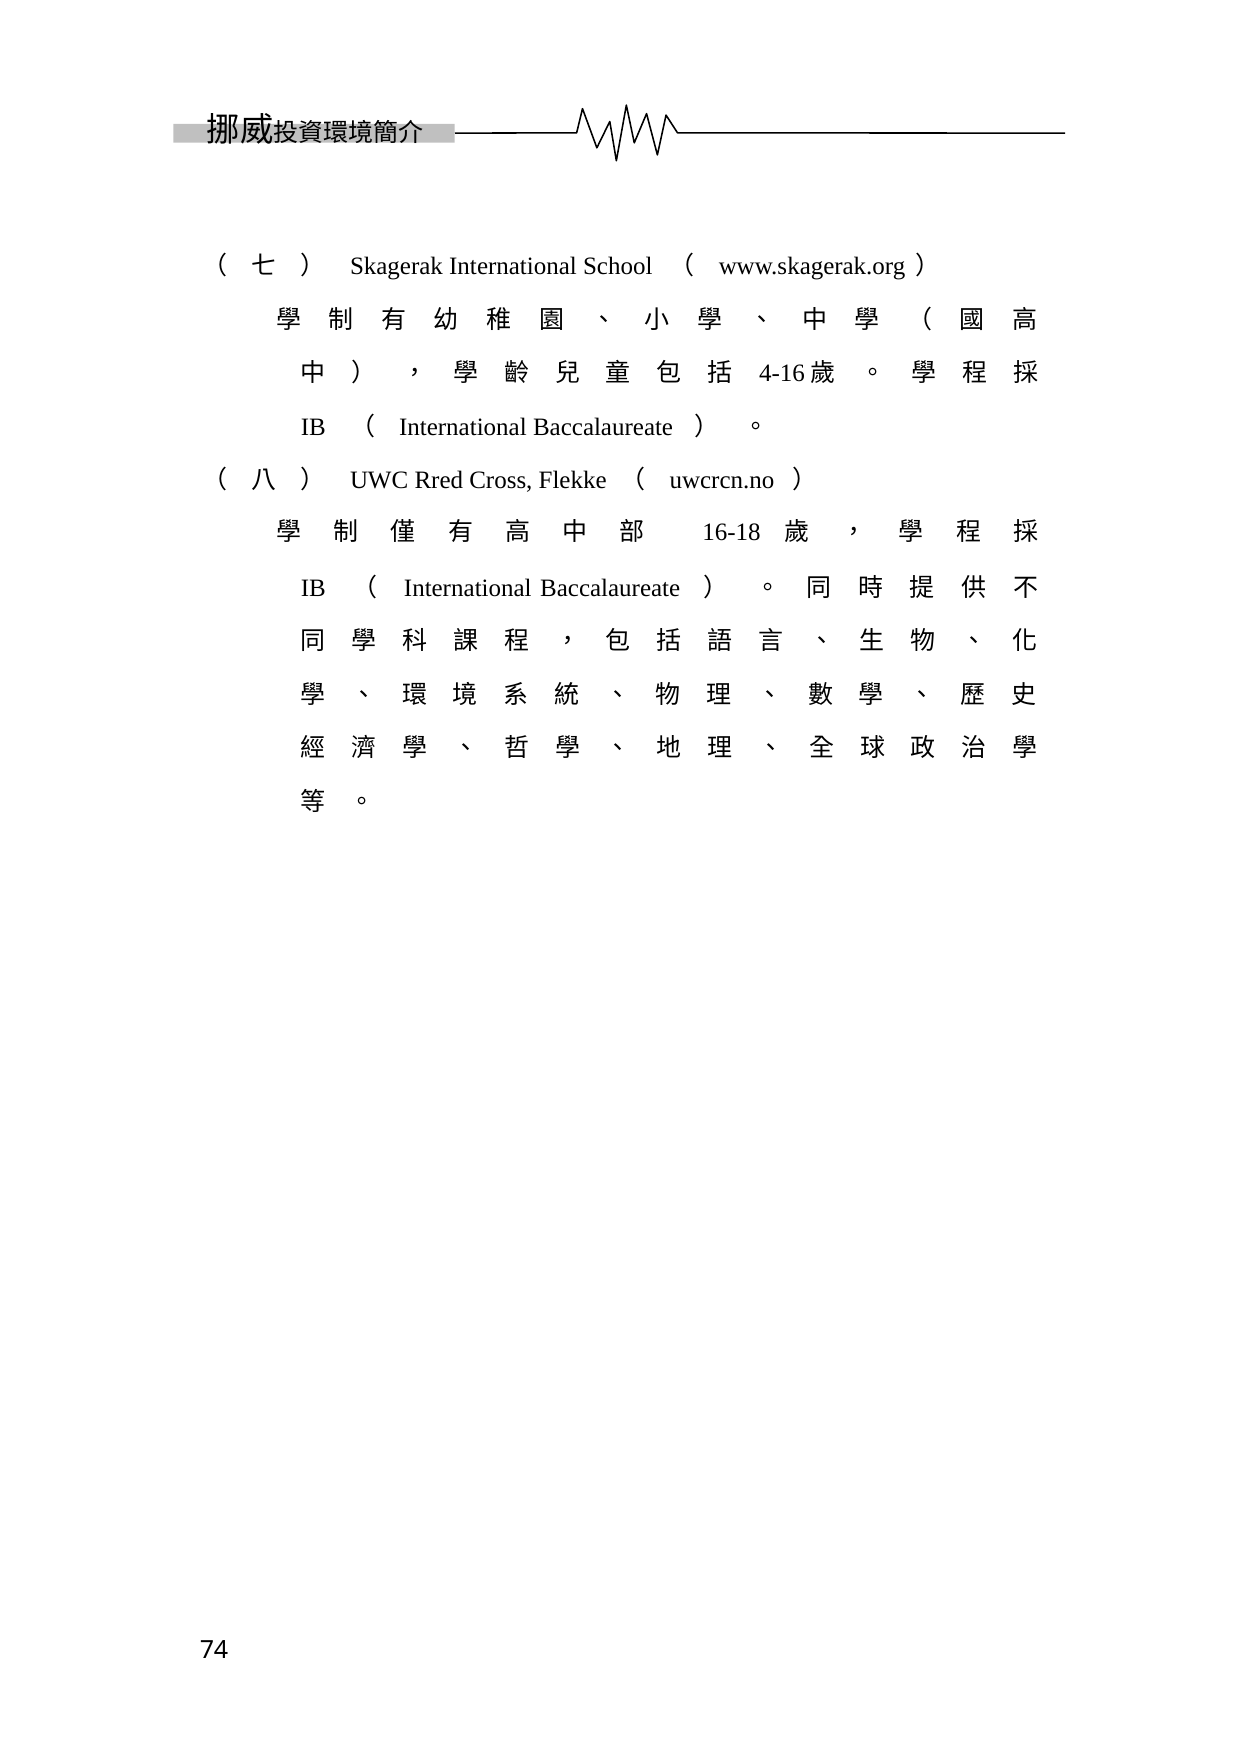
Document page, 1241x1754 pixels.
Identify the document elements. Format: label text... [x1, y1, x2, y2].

text 學制有幼稚園、小學、中學（國高中），學齡兒童包括4-16歲。學程採IB（International Baccalaureate）。 [202, 291, 1063, 451]
text （八）UWC Rred Cross, Flekke（uwcrcn.no） [202, 451, 1063, 505]
text （七）Skagerak International School（www.skagerak.org） [202, 237, 1063, 291]
text 學制僅有高中部16-18歲，學程採IB（International Baccalaureate）。同時提供不同學科課程，包括語言、生物、化學、環境系統、物理、數學、歷史、經濟學、哲學、地理、全球政治學等。 [202, 505, 1063, 826]
